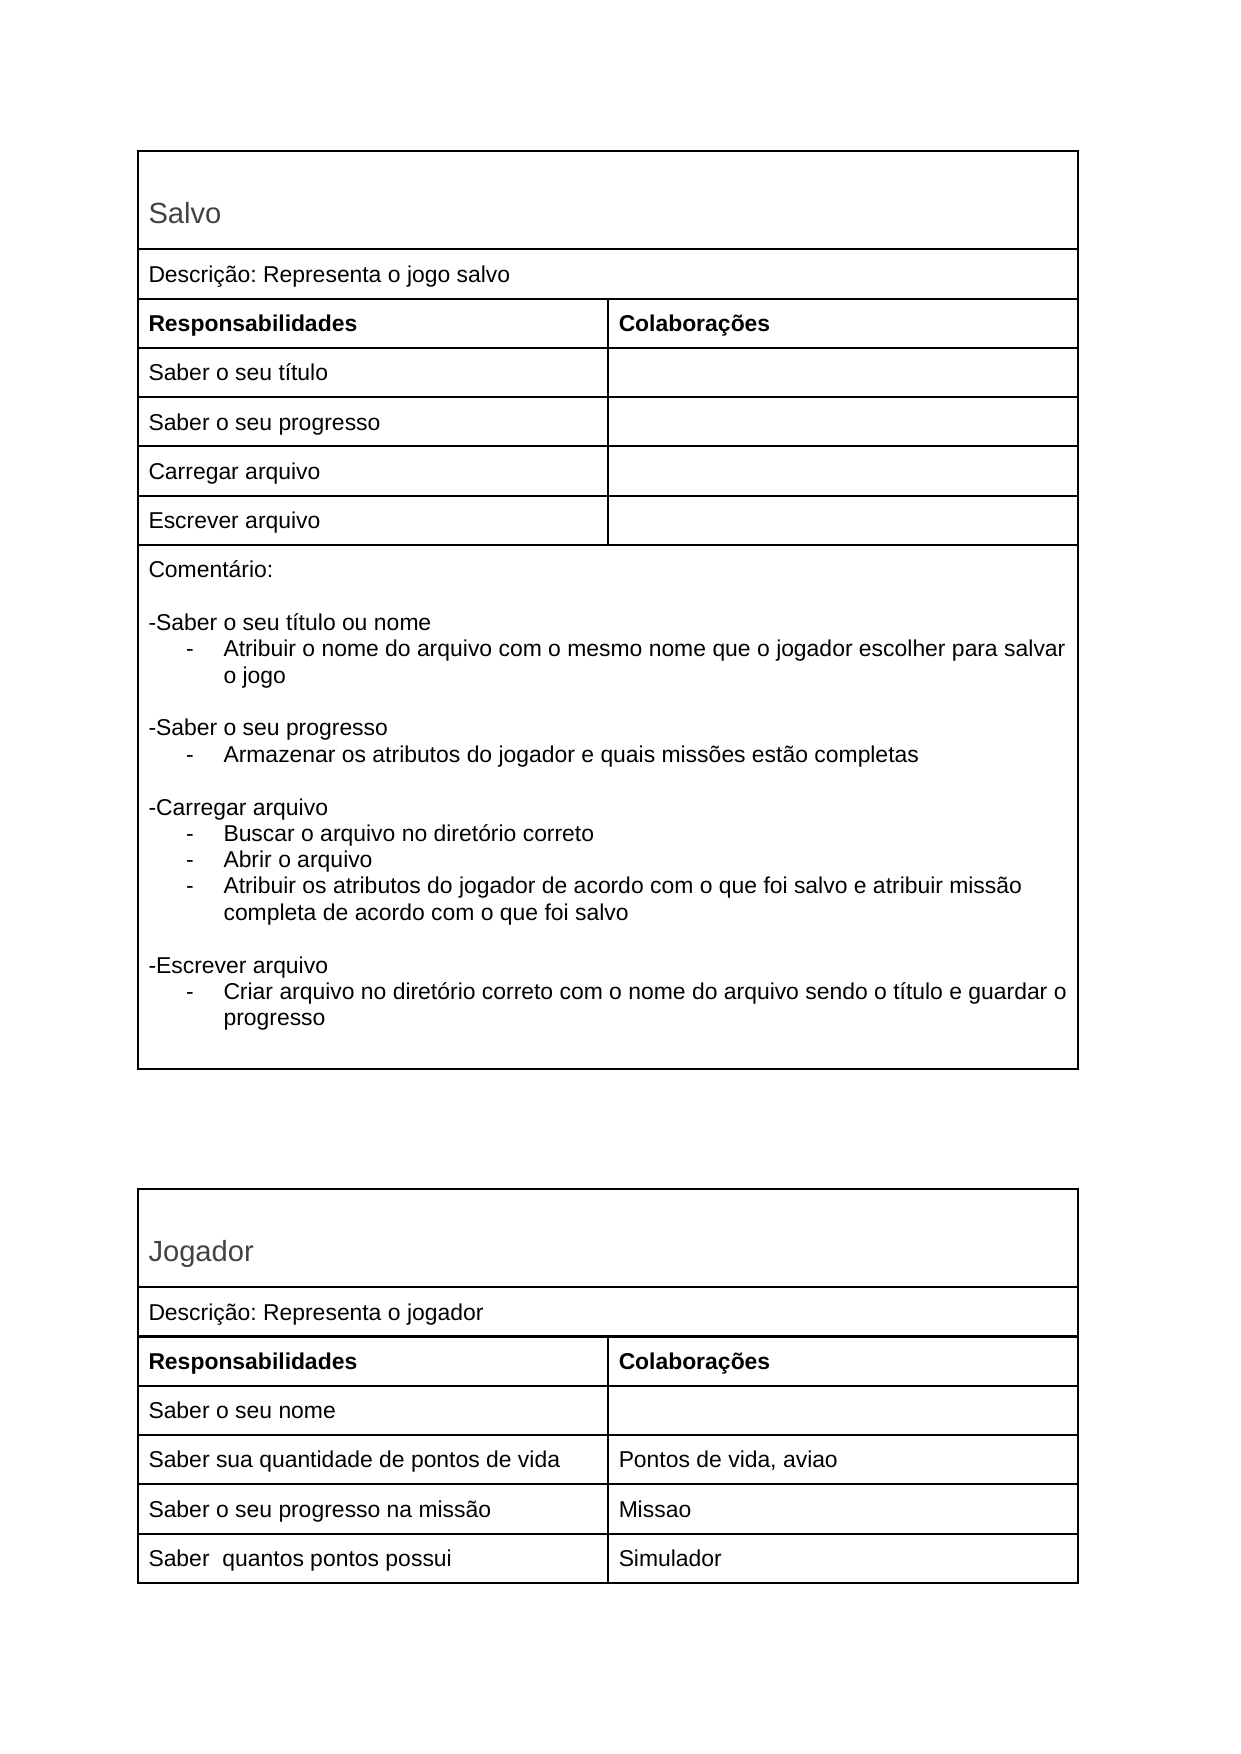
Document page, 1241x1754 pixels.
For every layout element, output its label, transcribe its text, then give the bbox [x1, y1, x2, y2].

table_cell Saber o seu progresso na missão [139, 1485, 607, 1532]
table_cell Descrição: Representa o jogador [139, 1288, 1077, 1335]
table_cell Saber o seu progresso [139, 398, 607, 445]
table_cell [609, 447, 1077, 494]
table_header Salvo [139, 152, 1077, 248]
table_cell Escrever arquivo [139, 497, 607, 544]
table_cell Saber quantos pontos possui [139, 1535, 607, 1582]
table_cell [609, 398, 1077, 445]
table_cell Comentário: -Saber o seu título ou nome Atribuir o nome do arquivo com o mesmo nome que o jogador escolher para salvar o jogo -Saber o seu progresso Armazenar os atributos do jogador e quais missões estão completas -Carregar arquivo Buscar o arquivo no diretório correto Abrir o arquivo Atribuir os atributos do jogador de acordo com o que foi salvo e atribuir missão completa de acordo com o que foi salvo -Escrever arquivo Criar arquivo no diretório correto com o nome do arquivo sendo o título e guardar o progresso [139, 546, 1077, 1067]
table_cell Responsabilidades [139, 300, 607, 347]
table_cell [609, 1387, 1077, 1434]
table_cell [609, 349, 1077, 396]
table_cell Saber o seu título [139, 349, 607, 396]
table_cell Responsabilidades [139, 1338, 607, 1384]
table_cell Colaborações [609, 1338, 1077, 1384]
table_header Jogador [139, 1190, 1077, 1286]
table_cell Simulador [609, 1535, 1077, 1582]
table_cell Missao [609, 1485, 1077, 1532]
table_cell Descrição: Representa o jogo salvo [139, 250, 1077, 297]
table_cell [609, 497, 1077, 544]
table_cell Saber o seu nome [139, 1387, 607, 1434]
table_cell Saber sua quantidade de pontos de vida [139, 1436, 607, 1483]
table_cell Colaborações [609, 300, 1077, 347]
table_cell Pontos de vida, aviao [609, 1436, 1077, 1483]
table_cell Carregar arquivo [139, 447, 607, 494]
